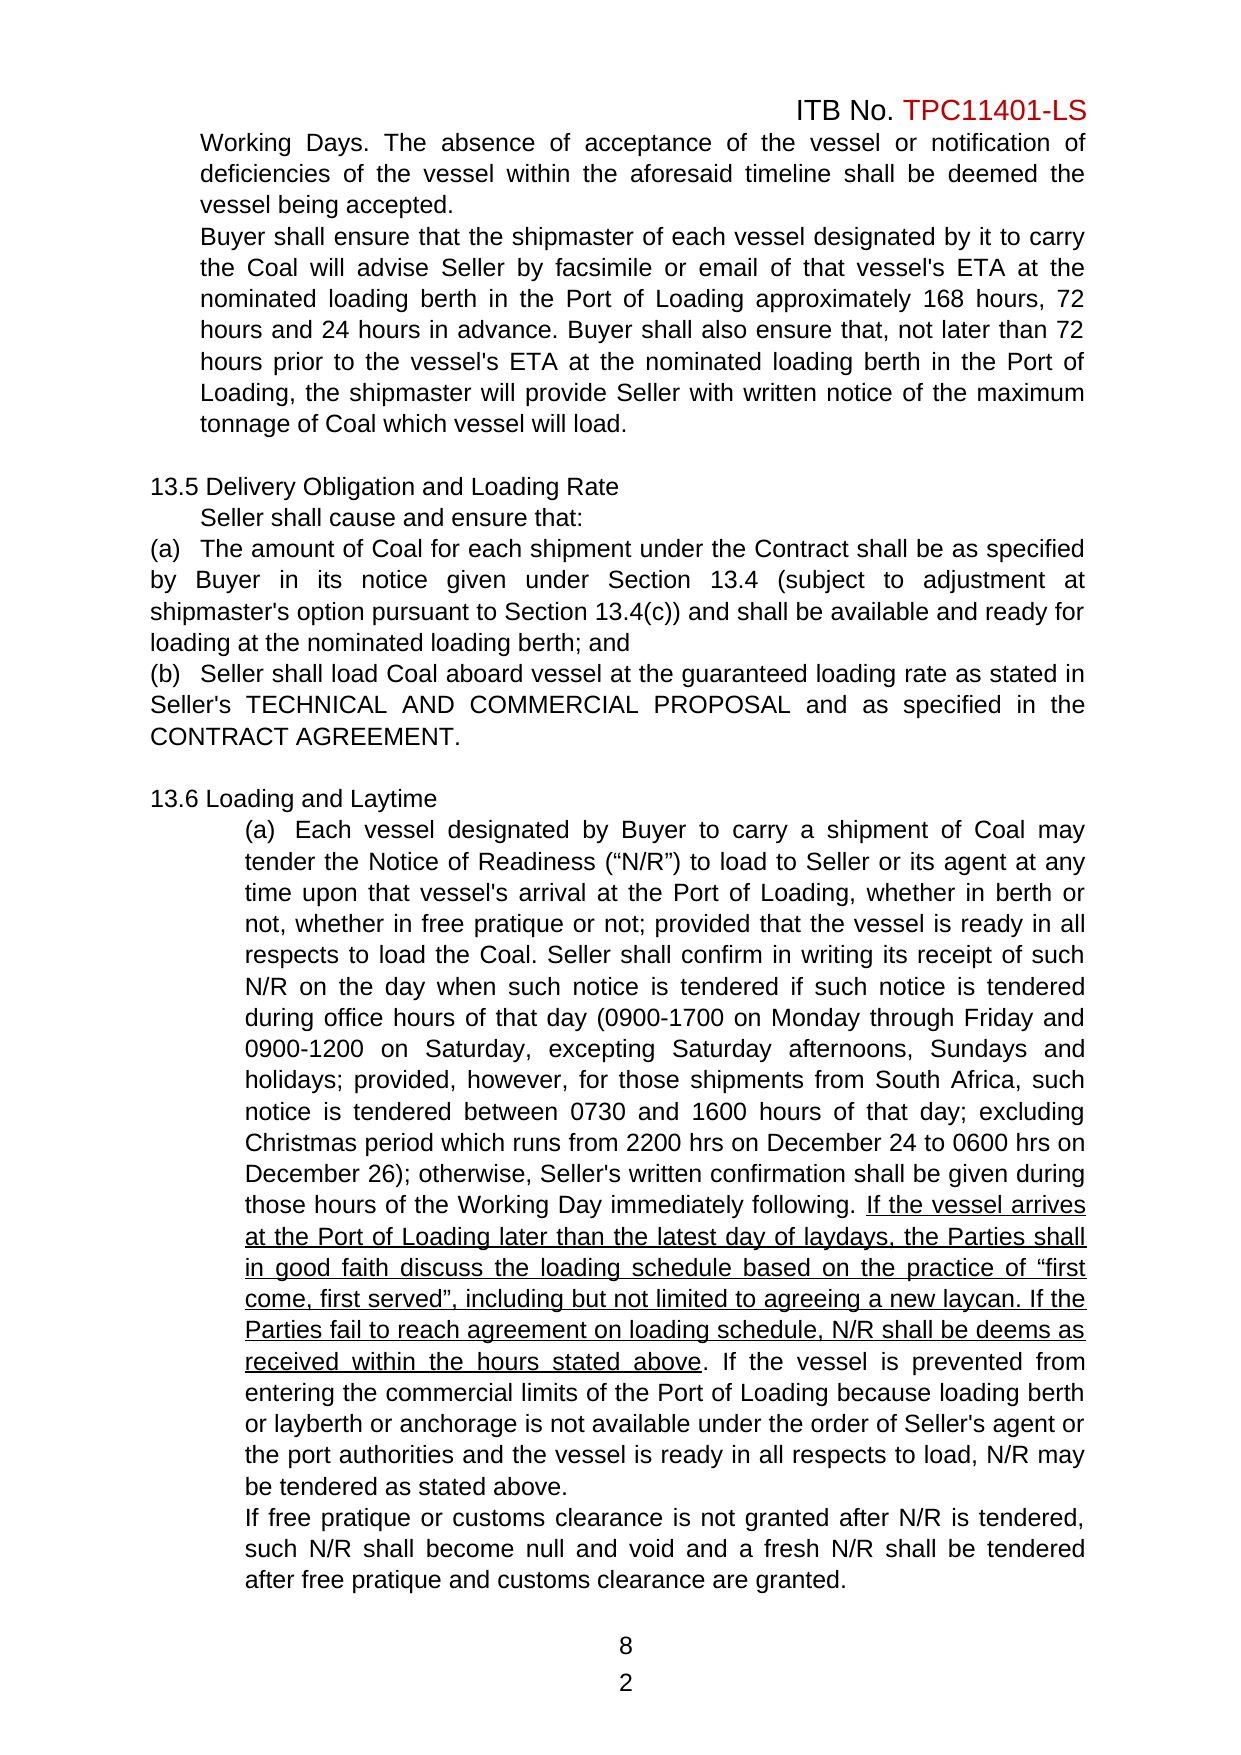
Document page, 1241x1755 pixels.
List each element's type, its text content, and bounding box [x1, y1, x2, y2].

text Working Days. The absence of acceptance of the vessel or notification of deficiencies of the vessel within the aforesaid timeline shall be deemed the vessel being accepted. [200, 126, 1086, 220]
list Each vessel designated by Buyer to carry a shipment of Coal may tender the Notice of Readiness (“N/R”) to load to Seller or its agent at any time upon that vessel's arrival at the Port of Loading, whether in berth or not, whether in free pratique or not; provided that the vessel is ready in all respects to load the Coal. Seller shall confirm in writing its receipt of such N/R on the day when such notice is tendered if such notice is tendered during office hours of that day (0900-1700 on Monday through Friday and 0900-1200 on Saturday, excepting Saturday afternoons, Sundays and holidays; provided, however, for those shipments from South Africa, such notice is tendered between 0730 and 1600 hours of that day; excluding Christmas period which runs from 2200 hrs on December 24 to 0600 hrs on December 26); otherwise, Seller's written confirmation shall be given during those hours of the Working Day immediately following. If the vessel arrives at the Port of Loading later than the latest day of laydays, the Parties shall [244, 814, 1087, 1246]
text If free pratique or customs clearance is not granted after N/R is tendered, such N/R shall become null and void and a fresh N/R shall be tendered after free pratique and customs clearance are granted. [244, 1501, 1087, 1595]
list Parties fail to reach agreement on loading schedule, N/R shall be deems as received within the hours stated above. If the vessel is prevented from entering the commercial limits of the Port of Loading because loading berth or layberth or anchorage is not available under the order of Seller's agent or the port authorities and the vessel is ready in all respects to load, N/R may be tendered as stated above. [244, 1310, 1087, 1501]
list in good faith discuss the loading schedule based on the practice of “first [244, 1247, 1087, 1278]
text Seller shall cause and ensure that: [200, 501, 1086, 532]
list come, first served”, including but not limited to agreeing a new laycan. If the [244, 1279, 1087, 1309]
text 13.6 Loading and Laytime [150, 782, 1087, 814]
list The amount of Coal for each shipment under the Contract shall be as specified by Buyer in its notice given under Section 13.4 (subject to adjustment at shipmaster's option pursuant to Section 13.4(c)) and shall be available and ready for loading at the nominated loading berth; and [150, 532, 1086, 657]
text Buyer shall ensure that the shipmaster of each vessel designated by it to carry the Coal will advise Seller by facsimile or email of that vessel's ETA at the nominated loading berth in the Port of Loading approximately 168 hours, 72 hours and 24 hours in advance. Buyer shall also ensure that, not later than 72 hours prior to the vessel's ETA at the nominated loading berth in the Port of Loading, the shipmaster will provide Seller with written notice of the maximum tonnage of Coal which vessel will load. [200, 220, 1086, 439]
text 13.5 Delivery Obligation and Loading Rate [150, 470, 1086, 501]
list Seller shall load Coal aboard vessel at the guaranteed loading rate as stated in Seller's TECHNICAL AND COMMERCIAL PROPOSAL and as specified in the CONTRACT AGREEMENT. [150, 657, 1086, 751]
